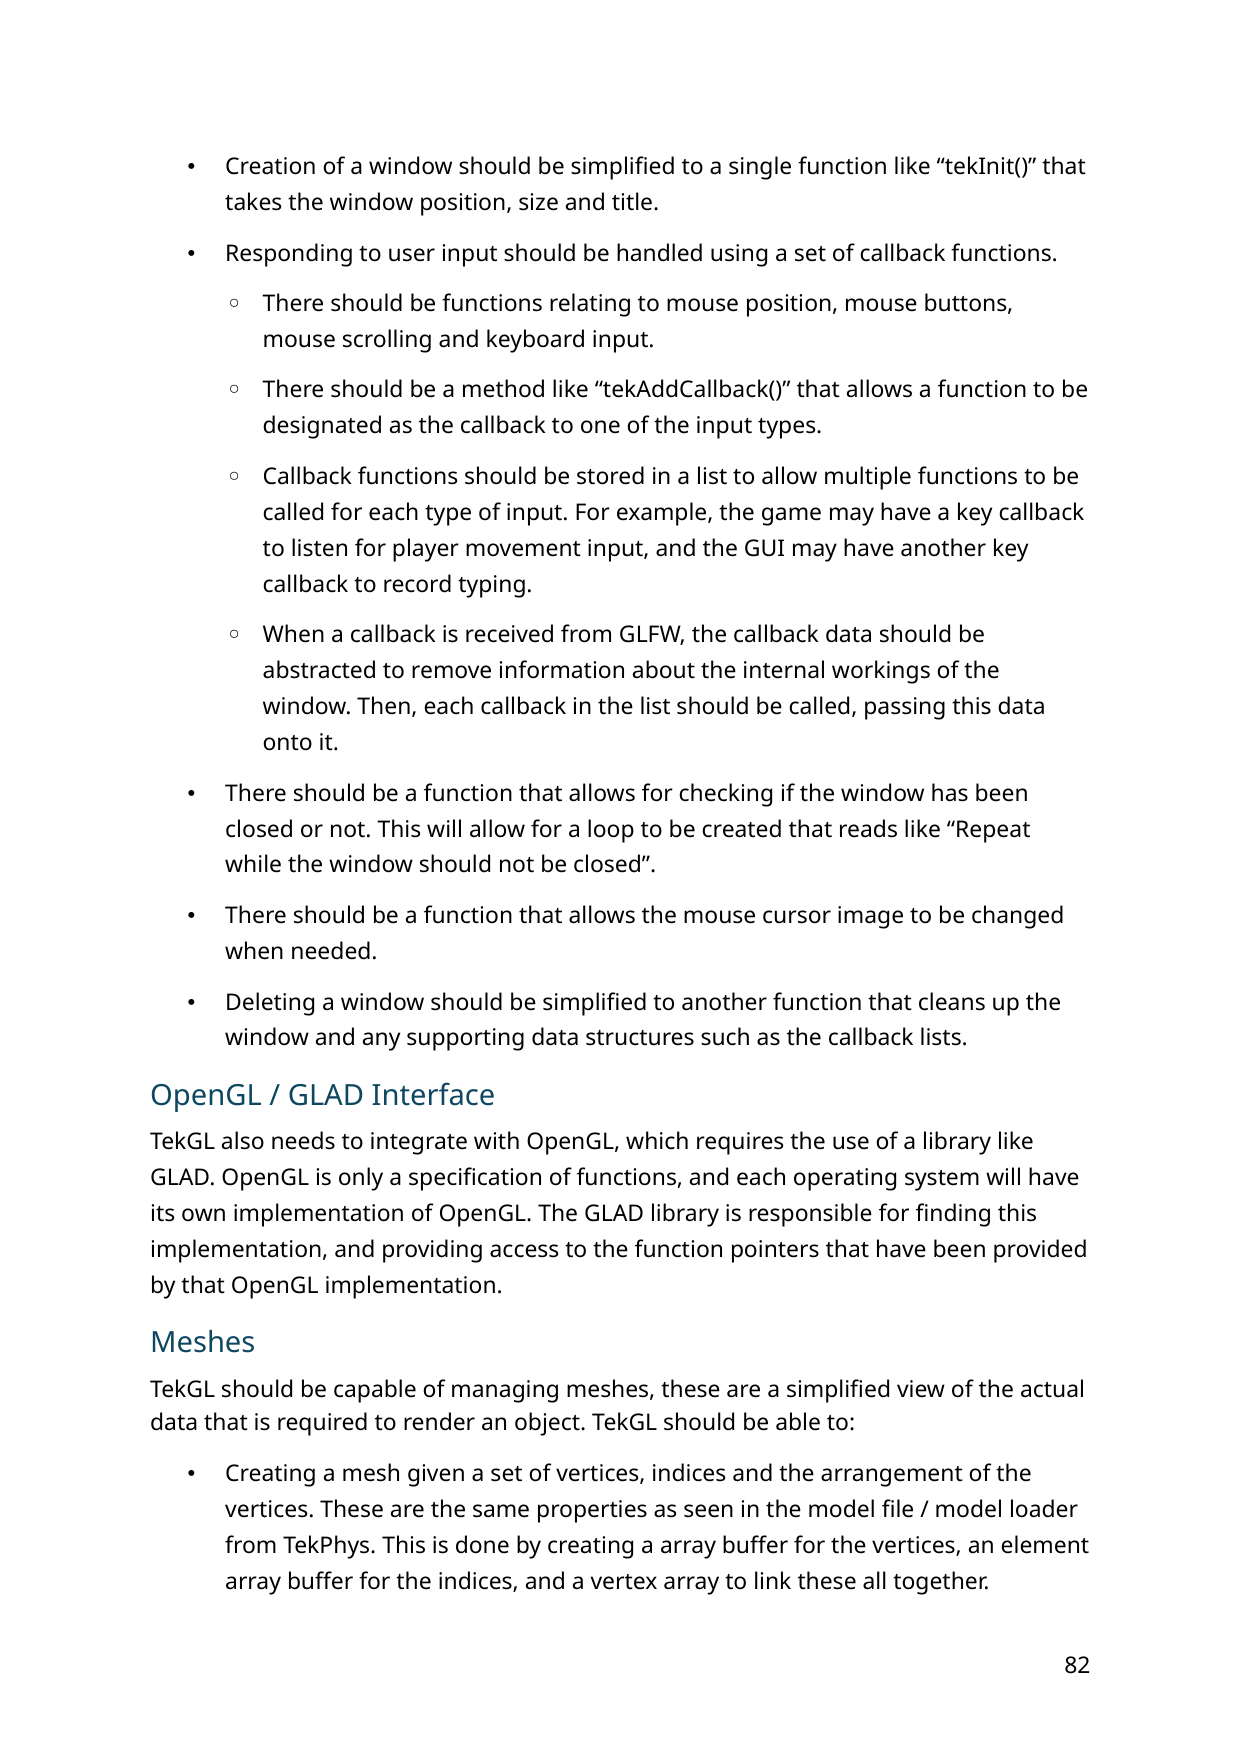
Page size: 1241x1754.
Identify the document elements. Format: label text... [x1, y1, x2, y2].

list Callback functions should be stored in a list to allow multiple functions to be called for each type of input. For example, the game may have a key callback to listen for player movement input, and the GUI may have another key callback to record typing. [225, 460, 1090, 599]
list There should be a function that allows the mouse cursor image to be changed when needed. [187, 899, 1090, 966]
subtitle OpenGL / GLAD Interface [150, 1074, 1090, 1114]
list There should be a function that allows for checking if the window has been closed or not. This will allow for a loop to be created that reads like “Repeat while the window should not be closed”. [187, 777, 1090, 880]
list Responding to user input should be handled using a set of callback functions. [187, 236, 1090, 268]
subtitle Meshes [150, 1321, 1090, 1361]
text TekGL should be capable of managing meshes, these are a simplified view of the actual data that is required to render an object. TekGL should be able to: [150, 1373, 1090, 1438]
list When a callback is received from GLFW, the callback data should be abstracted to remove information about the internal workings of the window. Then, each callback in the list should be called, passing this data onto it. [225, 618, 1090, 757]
list Creation of a window should be simplified to a single function like “tekInit()” that takes the window position, size and title. [187, 150, 1090, 217]
list There should be a method like “tekAddCallback()” that allows a function to be designated as the callback to one of the input types. [225, 373, 1090, 441]
text TekGL also needs to integrate with OpenGL, which requires the use of a library like GLAD. OpenGL is only a specification of functions, and each operating system will have its own implementation of OpenGL. The GLAD library is responsible for finding this implementation, and providing access to the function pointers that have been provided by that OpenGL implementation. [150, 1125, 1090, 1300]
list There should be functions relating to mouse position, mouse buttons, mouse scrolling and keyboard input. [225, 287, 1090, 354]
list Creating a mesh given a set of vertices, indices and the arrangement of the vertices. These are the same properties as seen in the model file / model loader from TekPhys. This is done by creating a array buffer for the vertices, an element array buffer for the indices, and a vertex array to link these all together. [187, 1457, 1090, 1596]
list Deleting a window should be simplified to another function that cleans up the window and any supporting data structures such as the callback lists. [187, 985, 1090, 1053]
